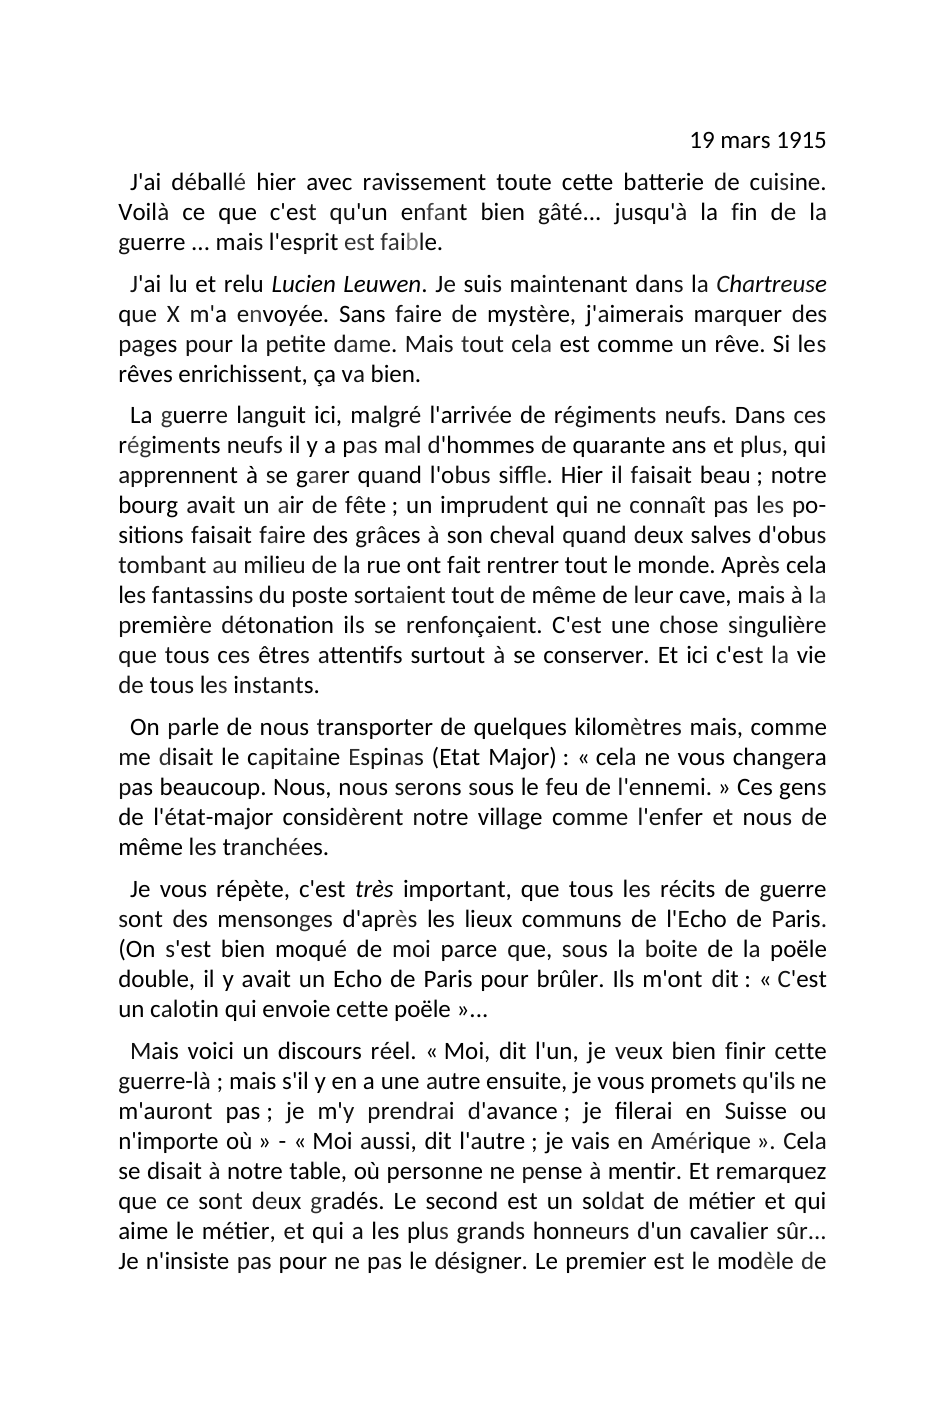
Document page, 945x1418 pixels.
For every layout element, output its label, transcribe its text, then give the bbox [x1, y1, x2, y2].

text Mais voici un discours réel. « Moi, dit l'un, je veux bien finir cette guerre-là ; mais s'il y en a une autre ensuite, je vous promets qu'ils ne m'auront pas ; je m'y prendrai d'avance ; je filerai en Suisse ou n'importe où » - « Moi aussi, dit l'autre ; je vais en Amérique ». Cela se disait à notre table, où personne ne pense à mentir. Et remarquez que ce sont deux gra­dés. Le second est un soldat de métier et qui aime le métier, et qui a les plus grands honneurs d'un cavalier sûr... Je n'insiste pas pour ne pas le désigner. Le premier est le modèle de [118, 1041, 827, 1276]
text 19 mars 1915 [118, 130, 827, 155]
text Je vous répète, c'est très important, que tous les récits de guerre sont des mensonges d'après les lieux communs de l'Echo de Paris. (On s'est bien moqué de moi parce que, sous la boite de la poële double, il y avait un Echo de Paris pour brûler. Ils m'ont dit : « C'est un calotin qui envoie cette poële »... [118, 879, 827, 1024]
text J'ai déballé hier avec ravissement toute cette batterie de cuisine. Voilà ce que c'est qu'un enfant bien gâté... jusqu'à la fin de la guerre ... mais l'esprit est faible. [118, 172, 827, 257]
text On parle de nous transporter de quelques kilomètres mais, comme me disait le capitaine Espinas (Etat Major) : « cela ne vous changera pas beaucoup. Nous, nous serons sous le feu de l'ennemi. » Ces gens de l'état-major considèrent notre village comme l'enfer et nous de même les tranchées. [118, 717, 827, 862]
text La guerre languit ici, malgré l'arrivée de régiments neufs. Dans ces régiments neufs il y a pas mal d'hommes de quarante ans et plus, qui apprennent à se garer quand l'obus siffle. Hier il faisait beau ; notre bourg avait un air de fête ; un imprudent qui ne connaît pas les po­sitions faisait faire des grâces à son cheval quand deux salves d'obus tombant au milieu de la rue ont fait rentrer tout le monde. Après cela les fantassins du poste sortaient tout de même de leur cave, mais à la première détonation ils se renfonçaient. C'est une chose singulière que tous ces êtres attentifs surtout à se conserver. Et ici c'est la vie de tous les instants. [118, 405, 827, 700]
text J'ai lu et relu Lucien Leuwen. Je suis maintenant dans la Chartreuse que X m'a en­voyée. Sans faire de mystère, j'aimerais marquer des pages pour la petite dame. Mais tout cela est comme un rêve. Si les rêves enrichissent, ça va bien. [118, 273, 827, 388]
